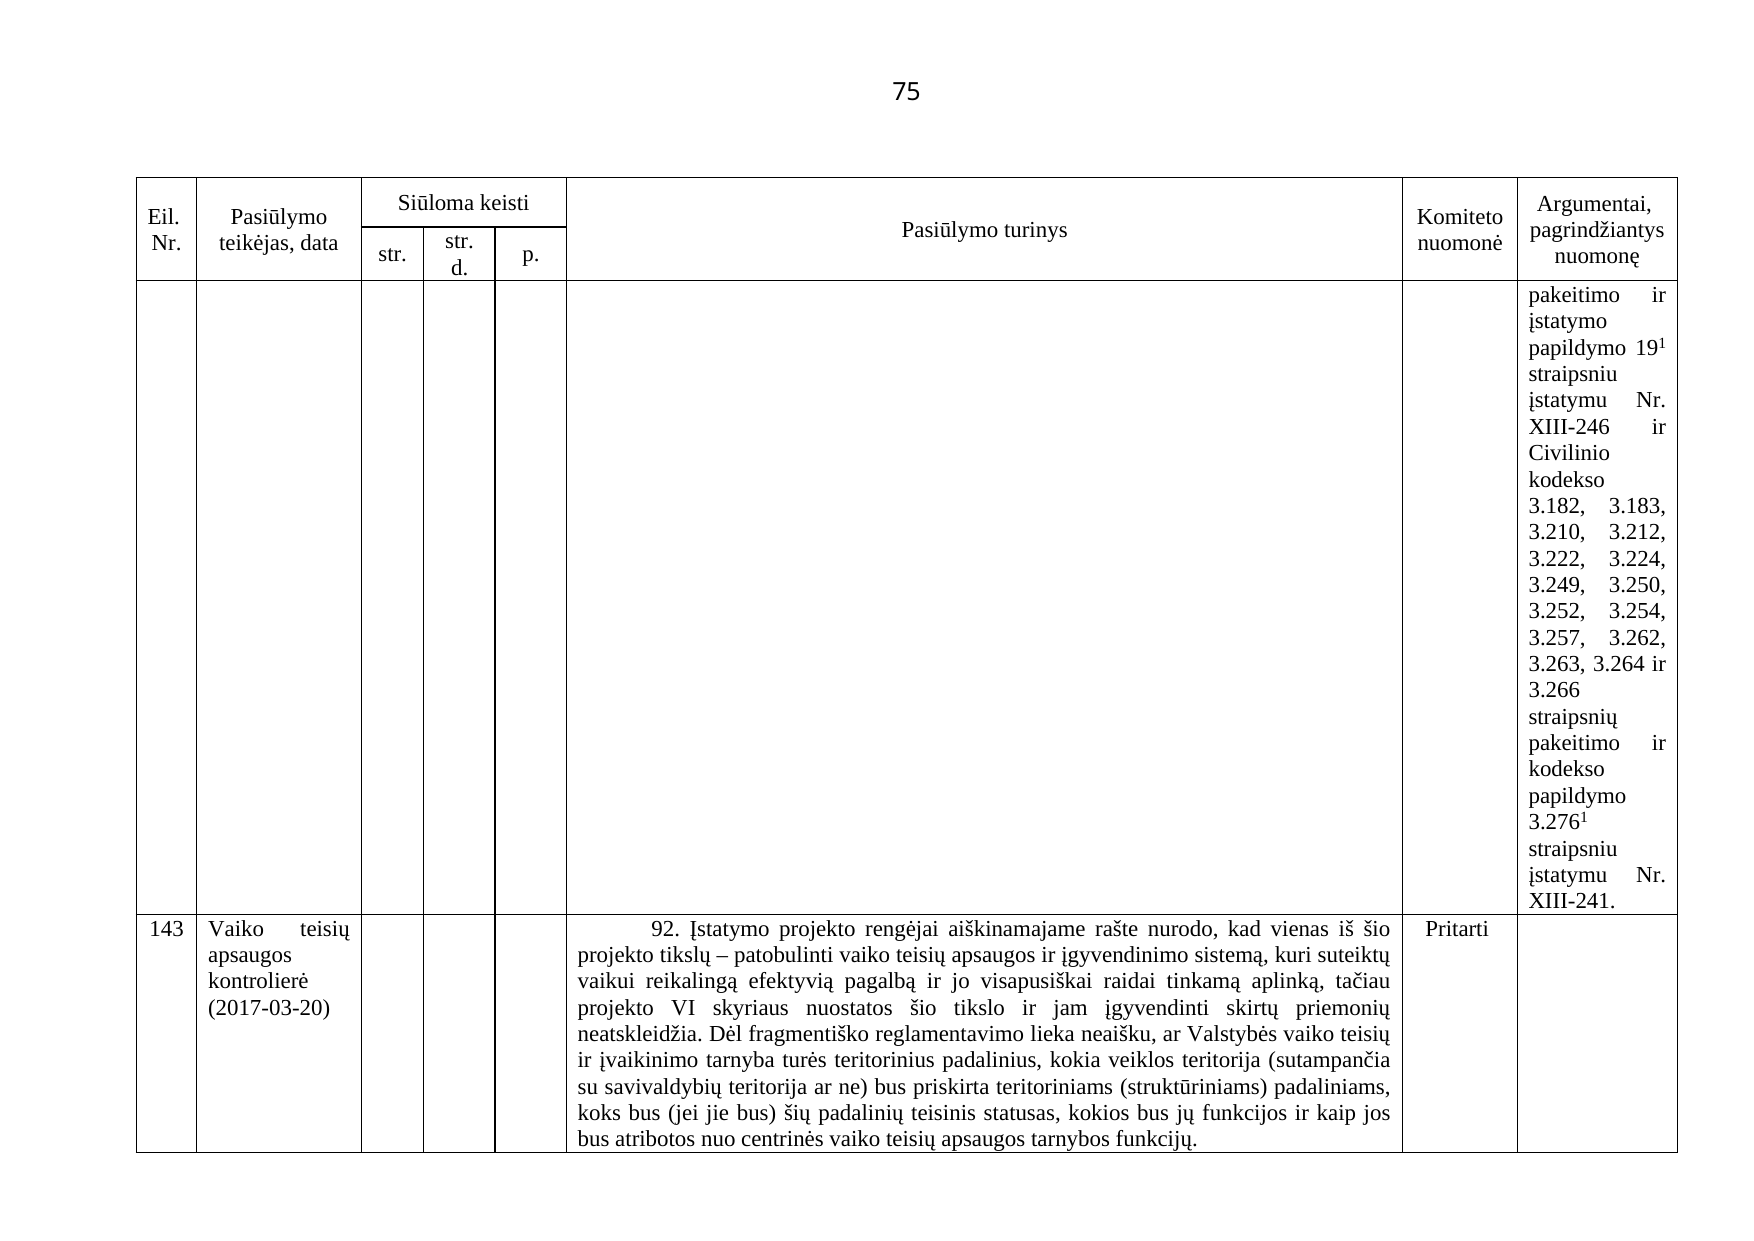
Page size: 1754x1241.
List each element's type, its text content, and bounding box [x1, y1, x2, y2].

table_cell pakeitimo ir įstatymo papildymo 191 straipsniu įstatymu Nr. XIII-246 ir Civilinio kodekso 3.182, 3.183, 3.210, 3.212, 3.222, 3.224, 3.249, 3.250, 3.252, 3.254, 3.257, 3.262, 3.263, 3.264 ir 3.266 straipsnių pakeitimo ir kodekso papildymo 3.2761 straipsniu įstatymu Nr. XIII-241. [1518, 281, 1677, 914]
table_cell [496, 281, 566, 914]
table_cell str. [362, 228, 423, 280]
table_cell str. d. [424, 228, 494, 280]
table_header Argumentai, pagrindžiantys nuomonę [1518, 178, 1677, 280]
table_header Komiteto nuomonė [1403, 178, 1517, 280]
table_cell [1403, 281, 1517, 914]
table_cell [424, 281, 494, 914]
table_header Siūloma keisti [362, 178, 566, 226]
table_cell 92. Įstatymo projekto rengėjai aiškinamajame rašte nurodo, kad vienas iš šio projekto tikslų – patobulinti vaiko teisių apsaugos ir įgyvendinimo sistemą, kuri suteiktų vaikui reikalingą efektyvią pagalbą ir jo visapusiškai raidai tinkamą aplinką, tačiau projekto VI skyriaus nuostatos šio tikslo ir jam įgyvendinti skirtų priemonių neatskleidžia. Dėl fragmentiško reglamentavimo lieka neaišku, ar Valstybės vaiko teisių ir įvaikinimo tarnyba turės teritorinius padalinius, kokia veiklos teritorija (sutampančia su savivaldybių teritorija ar ne) bus priskirta teritoriniams (struktūriniams) padaliniams, koks bus (jei jie bus) šių padalinių teisinis statusas, kokios bus jų funkcijos ir kaip jos bus atribotos nuo centrinės vaiko teisių apsaugos tarnybos funkcijų. [567, 915, 1402, 1152]
table_cell [567, 281, 1402, 914]
table_cell p. [496, 228, 566, 280]
table_cell [362, 915, 423, 1152]
table_cell 143 [137, 915, 196, 1152]
table_header Pasiūlymo turinys [567, 178, 1402, 280]
table_cell [496, 915, 566, 1152]
table_cell [197, 281, 361, 914]
table_cell [424, 915, 494, 1152]
table_header Pasiūlymo teikėjas, data [197, 178, 361, 280]
table_cell Pritarti [1403, 915, 1517, 1152]
table_cell Vaiko teisių apsaugos kontrolierė (2017-03-20) [197, 915, 361, 1152]
table_cell [137, 281, 196, 914]
table_cell [1518, 915, 1677, 1152]
table_cell [362, 281, 423, 914]
table_header Eil. Nr. [137, 178, 196, 280]
